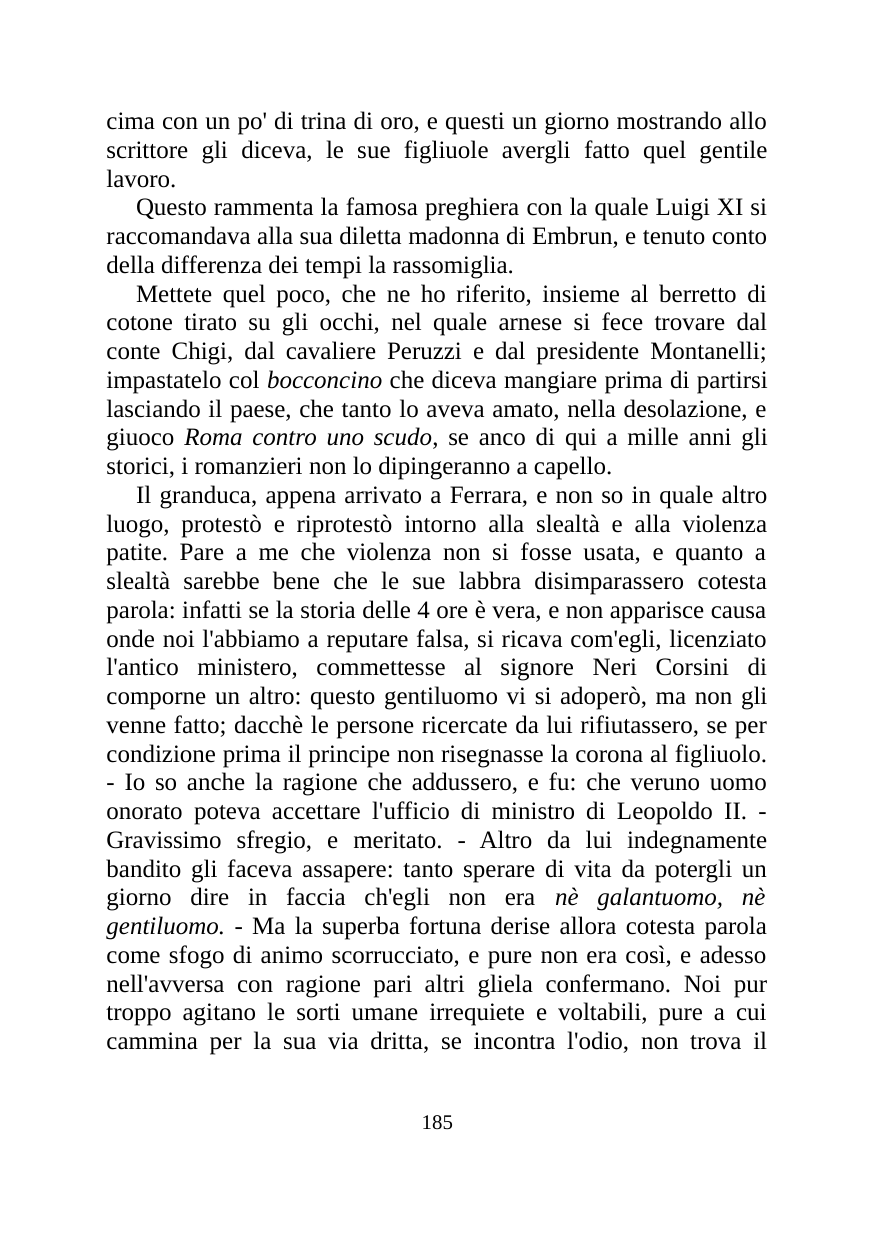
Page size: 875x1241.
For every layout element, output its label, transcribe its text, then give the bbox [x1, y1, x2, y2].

text Questo rammenta la famosa preghiera con la quale Luigi XI si raccomandava alla sua diletta madonna di Embrun, e tenuto conto della differenza dei tempi la rassomiglia. [106, 192, 768, 279]
text Mettete quel poco, che ne ho riferito, insieme al berretto di cotone tirato su gli occhi, nel quale arnese si fece trovare dal conte Chigi, dal cavaliere Peruzzi e dal presidente Montanelli; impastatelo col bocconcino che diceva mangiare prima di partirsi lasciando il paese, che tanto lo aveva amato, nella desolazione, e giuoco Roma contro uno scudo, se anco di qui a mille anni gli storici, i romanzieri non lo dipingeranno a capello. [106, 279, 768, 480]
text cima con un po' di trina di oro, e questi un giorno mostrando allo scrittore gli diceva, le sue figliuole avergli fatto quel gentile lavoro. [106, 106, 768, 192]
text Il granduca, appena arrivato a Ferrara, e non so in quale altro luogo, protestò e riprotestò intorno alla slealtà e alla violenza patite. Pare a me che violenza non si fosse usata, e quanto a slealtà sarebbe bene che le sue labbra disimparassero cotesta parola: infatti se la storia delle 4 ore è vera, e non apparisce causa onde noi l'abbiamo a reputare falsa, si ricava com'egli, licenziato l'antico ministero, commettesse al signore Neri Corsini di comporne un altro: questo gentiluomo vi si adoperò, ma non gli venne fatto; dacchè le persone ricercate da lui rifiutassero, se per condizione prima il principe non risegnasse la corona al figliuolo. - Io so anche la ragione che addussero, e fu: che veruno uomo onorato poteva accettare l'ufficio di ministro di Leopoldo II. - Gravissimo sfregio, e meritato. - Altro da lui indegnamente bandito gli faceva assapere: tanto sperare di vita da potergli un giorno dire in faccia ch'egli non era nè galantuomo, nè gentiluomo. - Ma la superba fortuna derise allora cotesta parola come sfogo di animo scorrucciato, e pure non era così, e adesso nell'avversa con ragione pari altri gliela confermano. Noi pur troppo agitano le sorti umane irrequiete e voltabili, pure a cui cammina per la sua via dritta, se incontra l'odio, non trova il [106, 480, 768, 1055]
